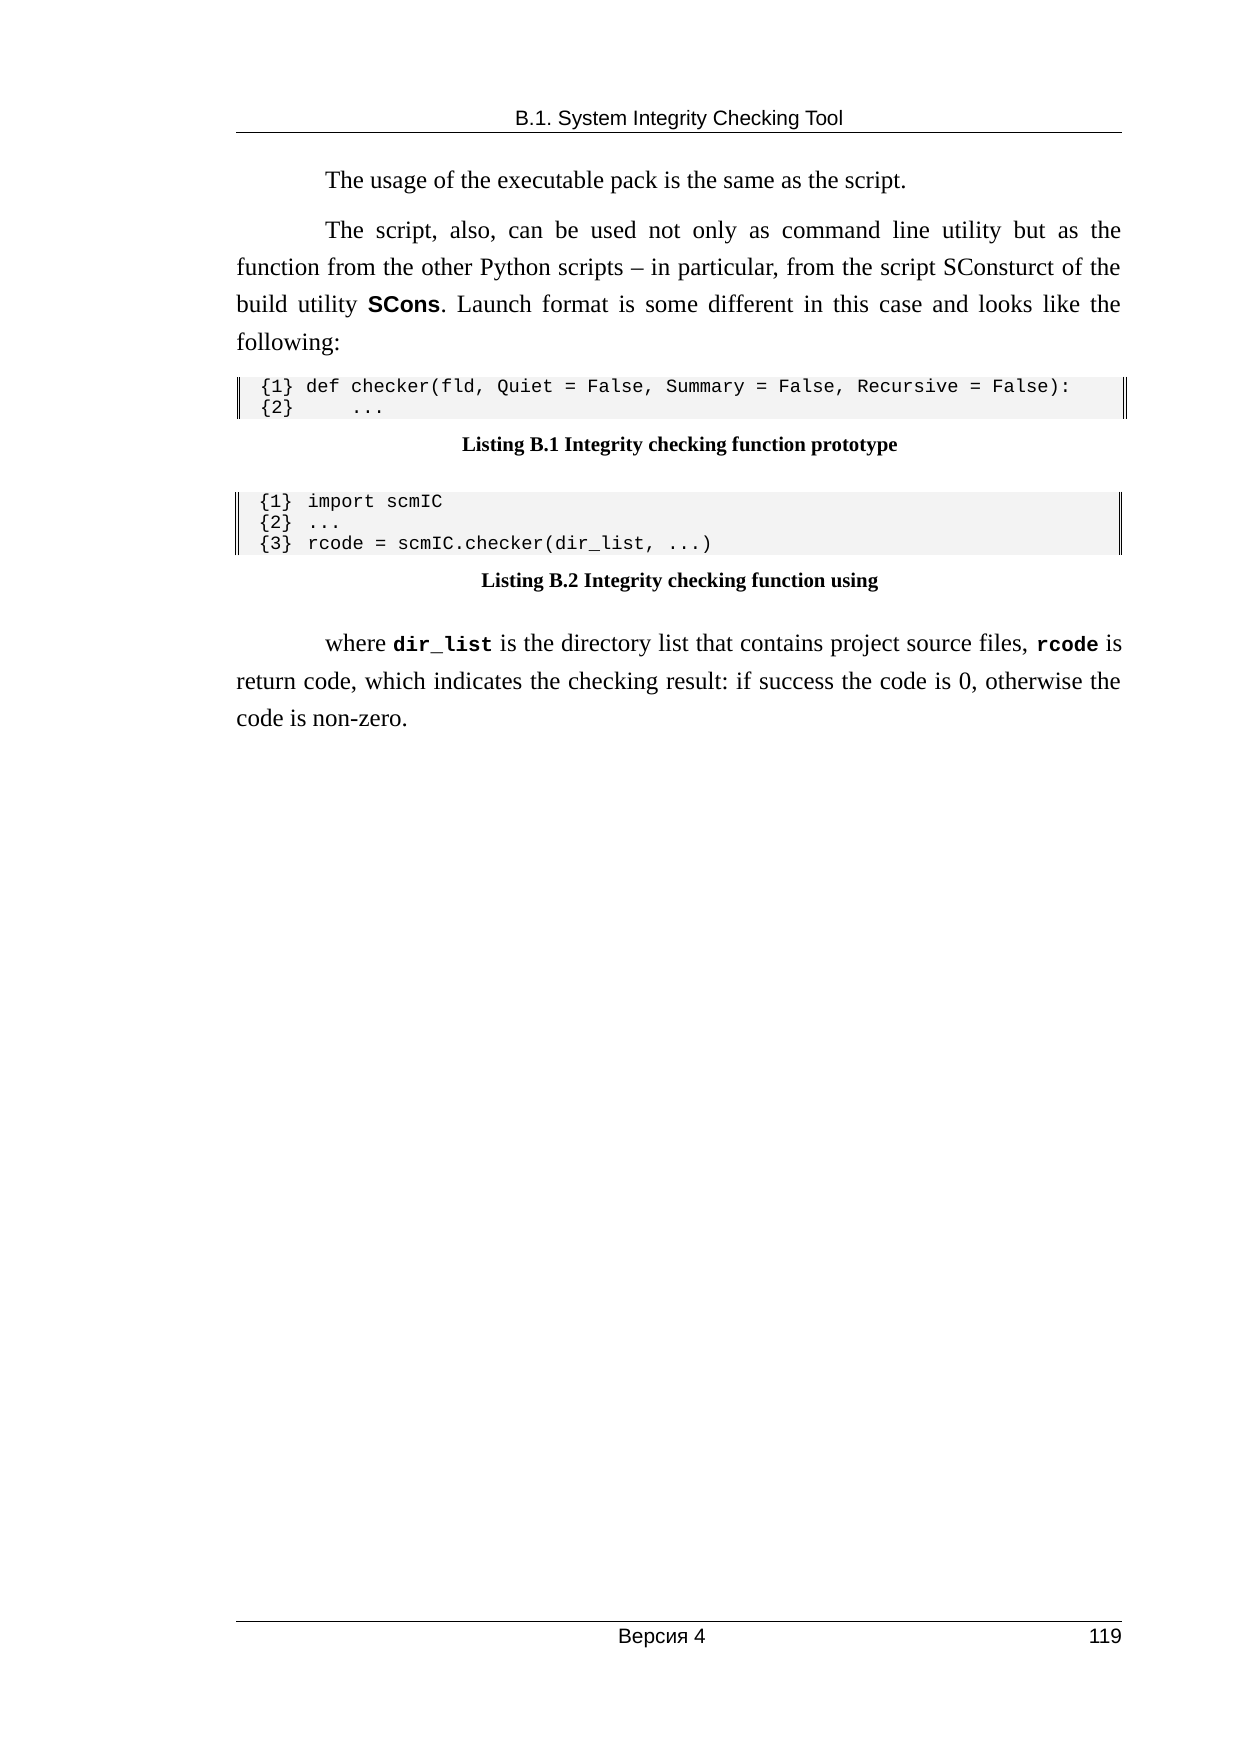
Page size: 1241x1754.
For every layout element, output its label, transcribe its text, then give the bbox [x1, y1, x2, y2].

text Listing B.1 Integrity checking function prototype [237, 432, 1122, 456]
list import scmIC [239, 492, 1119, 513]
list def checker(fld, Quiet = False, Summary = False, Recursive = False): [240, 377, 1123, 398]
text The usage of the executable pack is the same as the script. [236, 165, 1122, 194]
text The script, also, can be used not only as command line utility but as the function from the other Python scripts – in particular, from the script SConsturct of the build utility SCons. Launch format is some different in this case and looks like the following: [236, 215, 1122, 356]
list rcode = scmIC.checker(dir_list, ...) [239, 534, 1119, 555]
text Listing B.2 Integrity checking function using [237, 568, 1122, 592]
text where dir_list is the directory list that contains project source files, rcode is return code, which indicates the checking result: if success the code is 0, otherwise the code is non-zero. [236, 628, 1122, 732]
list ... [240, 398, 1123, 419]
list ... [239, 513, 1119, 534]
